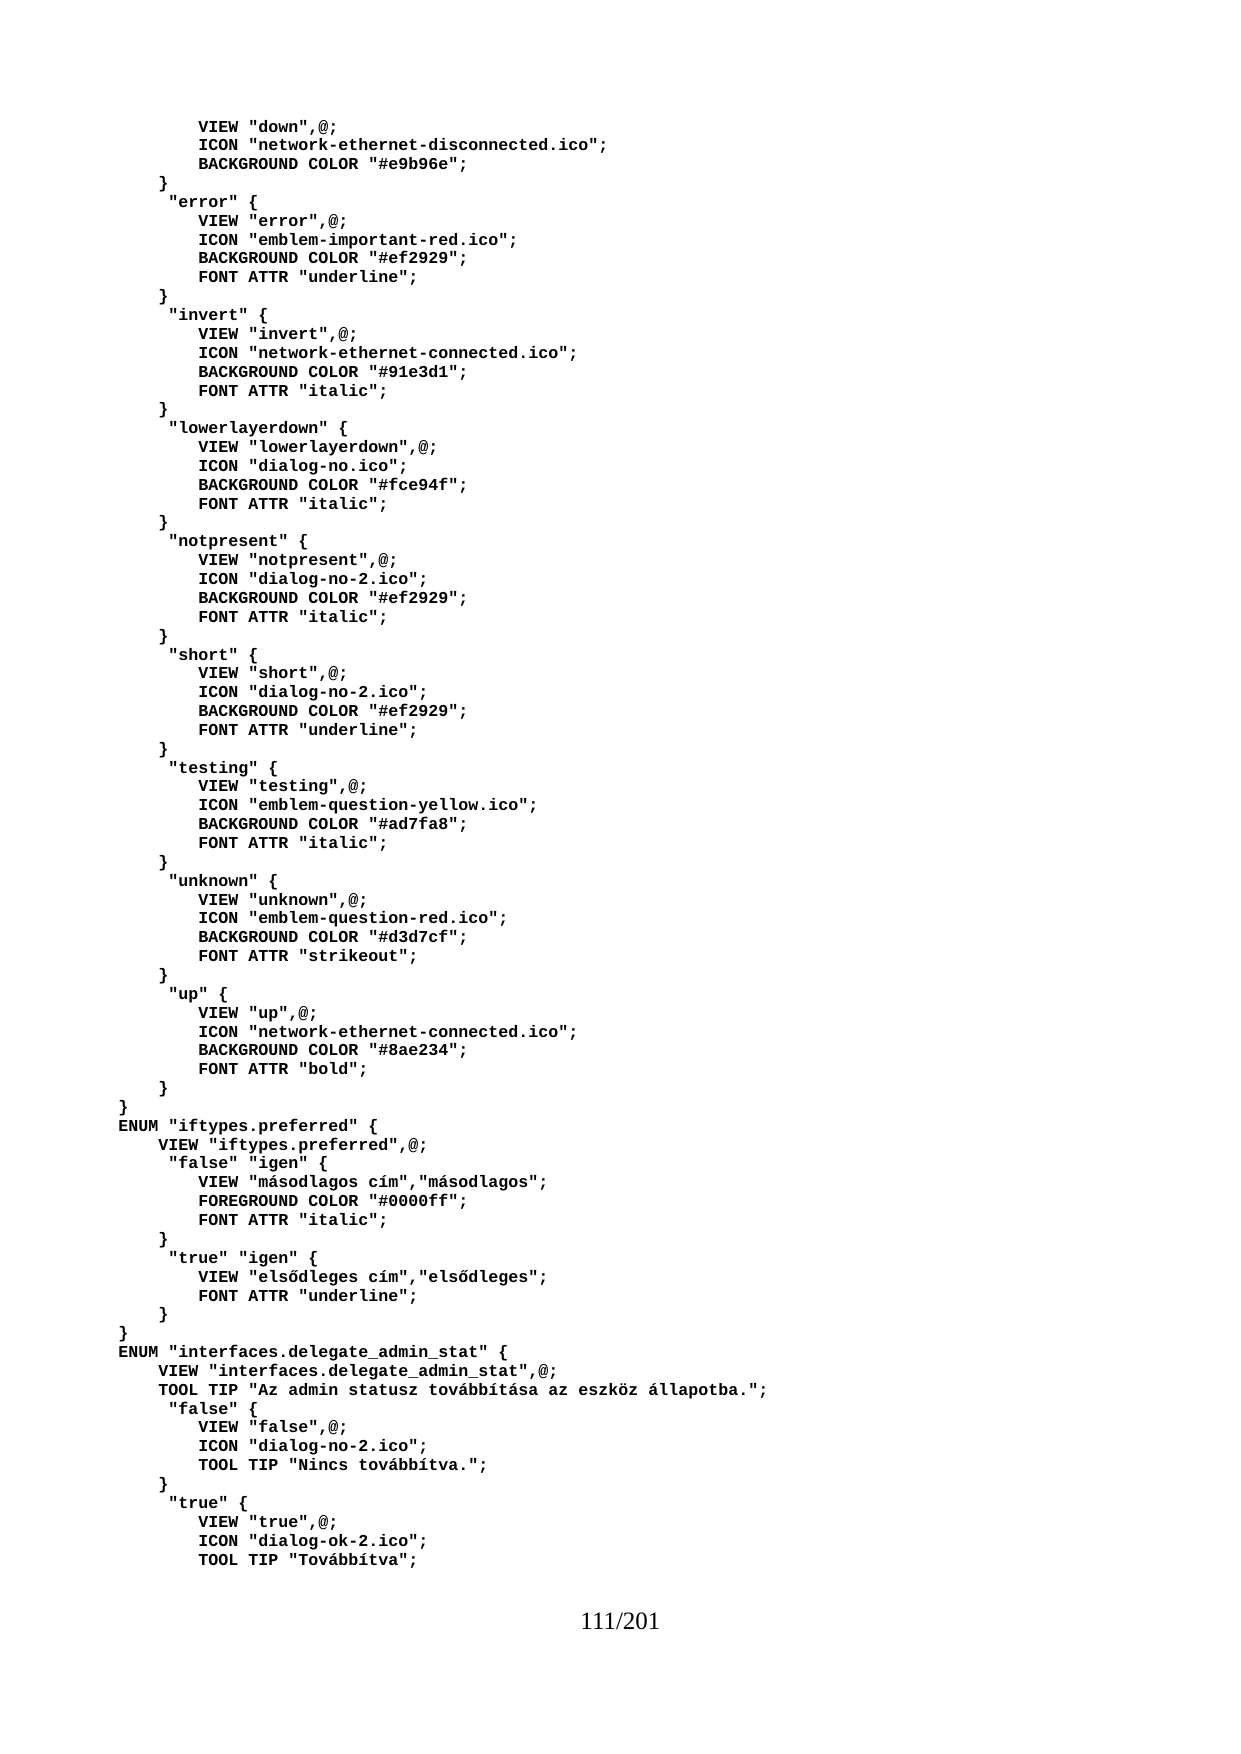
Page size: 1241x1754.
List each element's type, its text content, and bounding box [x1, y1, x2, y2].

text VIEW "down",@; [118, 118, 1122, 137]
text "up" { [118, 985, 1122, 1004]
text ICON "network-ethernet-connected.ico"; [118, 1023, 1122, 1042]
text TOOL TIP "Az admin statusz továbbítása az eszköz állapotba."; [118, 1381, 1122, 1400]
text ICON "emblem-important-red.ico"; [118, 231, 1122, 250]
text } [118, 1476, 1122, 1494]
text FONT ATTR "underline"; [118, 721, 1122, 740]
text } [118, 288, 1122, 307]
text BACKGROUND COLOR "#d3d7cf"; [118, 929, 1122, 948]
text "testing" { [118, 759, 1122, 778]
text BACKGROUND COLOR "#ef2929"; [118, 589, 1122, 608]
text TOOL TIP "Nincs továbbítva."; [118, 1457, 1122, 1476]
text FONT ATTR "strikeout"; [118, 948, 1122, 967]
text VIEW "unknown",@; [118, 891, 1122, 910]
text FONT ATTR "italic"; [118, 495, 1122, 514]
text FOREGROUND COLOR "#0000ff"; [118, 1193, 1122, 1212]
text FONT ATTR "italic"; [118, 834, 1122, 853]
text FONT ATTR "underline"; [118, 1287, 1122, 1306]
text VIEW "lowerlayerdown",@; [118, 439, 1122, 457]
text ICON "emblem-question-yellow.ico"; [118, 797, 1122, 816]
text BACKGROUND COLOR "#91e3d1"; [118, 363, 1122, 382]
text "error" { [118, 193, 1122, 212]
text "false" { [118, 1400, 1122, 1419]
text } [118, 175, 1122, 193]
text "invert" { [118, 307, 1122, 326]
text ICON "network-ethernet-connected.ico"; [118, 344, 1122, 363]
text VIEW "elsődleges cím","elsődleges"; [118, 1268, 1122, 1287]
text ENUM "interfaces.delegate_admin_stat" { [118, 1344, 1122, 1362]
text VIEW "interfaces.delegate_admin_stat",@; [118, 1362, 1122, 1381]
text ICON "emblem-question-red.ico"; [118, 910, 1122, 929]
text BACKGROUND COLOR "#ef2929"; [118, 703, 1122, 721]
text FONT ATTR "italic"; [118, 382, 1122, 401]
text FONT ATTR "italic"; [118, 1212, 1122, 1231]
text "true" { [118, 1494, 1122, 1513]
text VIEW "másodlagos cím","másodlagos"; [118, 1174, 1122, 1193]
text } [118, 967, 1122, 985]
text FONT ATTR "bold"; [118, 1061, 1122, 1080]
text } [118, 1080, 1122, 1098]
text } [118, 627, 1122, 646]
text ICON "dialog-no-2.ico"; [118, 1438, 1122, 1457]
text "notpresent" { [118, 533, 1122, 552]
text VIEW "up",@; [118, 1004, 1122, 1023]
text } [118, 853, 1122, 872]
text VIEW "false",@; [118, 1419, 1122, 1438]
text "short" { [118, 646, 1122, 665]
text } [118, 401, 1122, 420]
text } [118, 1098, 1122, 1117]
text VIEW "true",@; [118, 1513, 1122, 1532]
text ICON "network-ethernet-disconnected.ico"; [118, 137, 1122, 156]
text VIEW "error",@; [118, 212, 1122, 231]
text FONT ATTR "underline"; [118, 269, 1122, 288]
text } [118, 1306, 1122, 1325]
text } [118, 1325, 1122, 1344]
text VIEW "invert",@; [118, 326, 1122, 344]
text BACKGROUND COLOR "#ef2929"; [118, 250, 1122, 269]
text "lowerlayerdown" { [118, 420, 1122, 439]
text ENUM "iftypes.preferred" { [118, 1117, 1122, 1136]
text "unknown" { [118, 872, 1122, 891]
text VIEW "notpresent",@; [118, 552, 1122, 571]
text BACKGROUND COLOR "#fce94f"; [118, 476, 1122, 495]
text ICON "dialog-no.ico"; [118, 457, 1122, 476]
text ICON "dialog-ok-2.ico"; [118, 1532, 1122, 1551]
text BACKGROUND COLOR "#8ae234"; [118, 1042, 1122, 1061]
text VIEW "short",@; [118, 665, 1122, 684]
text TOOL TIP "Továbbítva"; [118, 1551, 1122, 1570]
text FONT ATTR "italic"; [118, 608, 1122, 627]
text "true" "igen" { [118, 1249, 1122, 1268]
text VIEW "testing",@; [118, 778, 1122, 797]
text "false" "igen" { [118, 1155, 1122, 1174]
text } [118, 514, 1122, 533]
text BACKGROUND COLOR "#ad7fa8"; [118, 816, 1122, 834]
text ICON "dialog-no-2.ico"; [118, 684, 1122, 703]
text BACKGROUND COLOR "#e9b96e"; [118, 156, 1122, 175]
text } [118, 740, 1122, 759]
text VIEW "iftypes.preferred",@; [118, 1136, 1122, 1155]
text ICON "dialog-no-2.ico"; [118, 571, 1122, 589]
text } [118, 1231, 1122, 1249]
